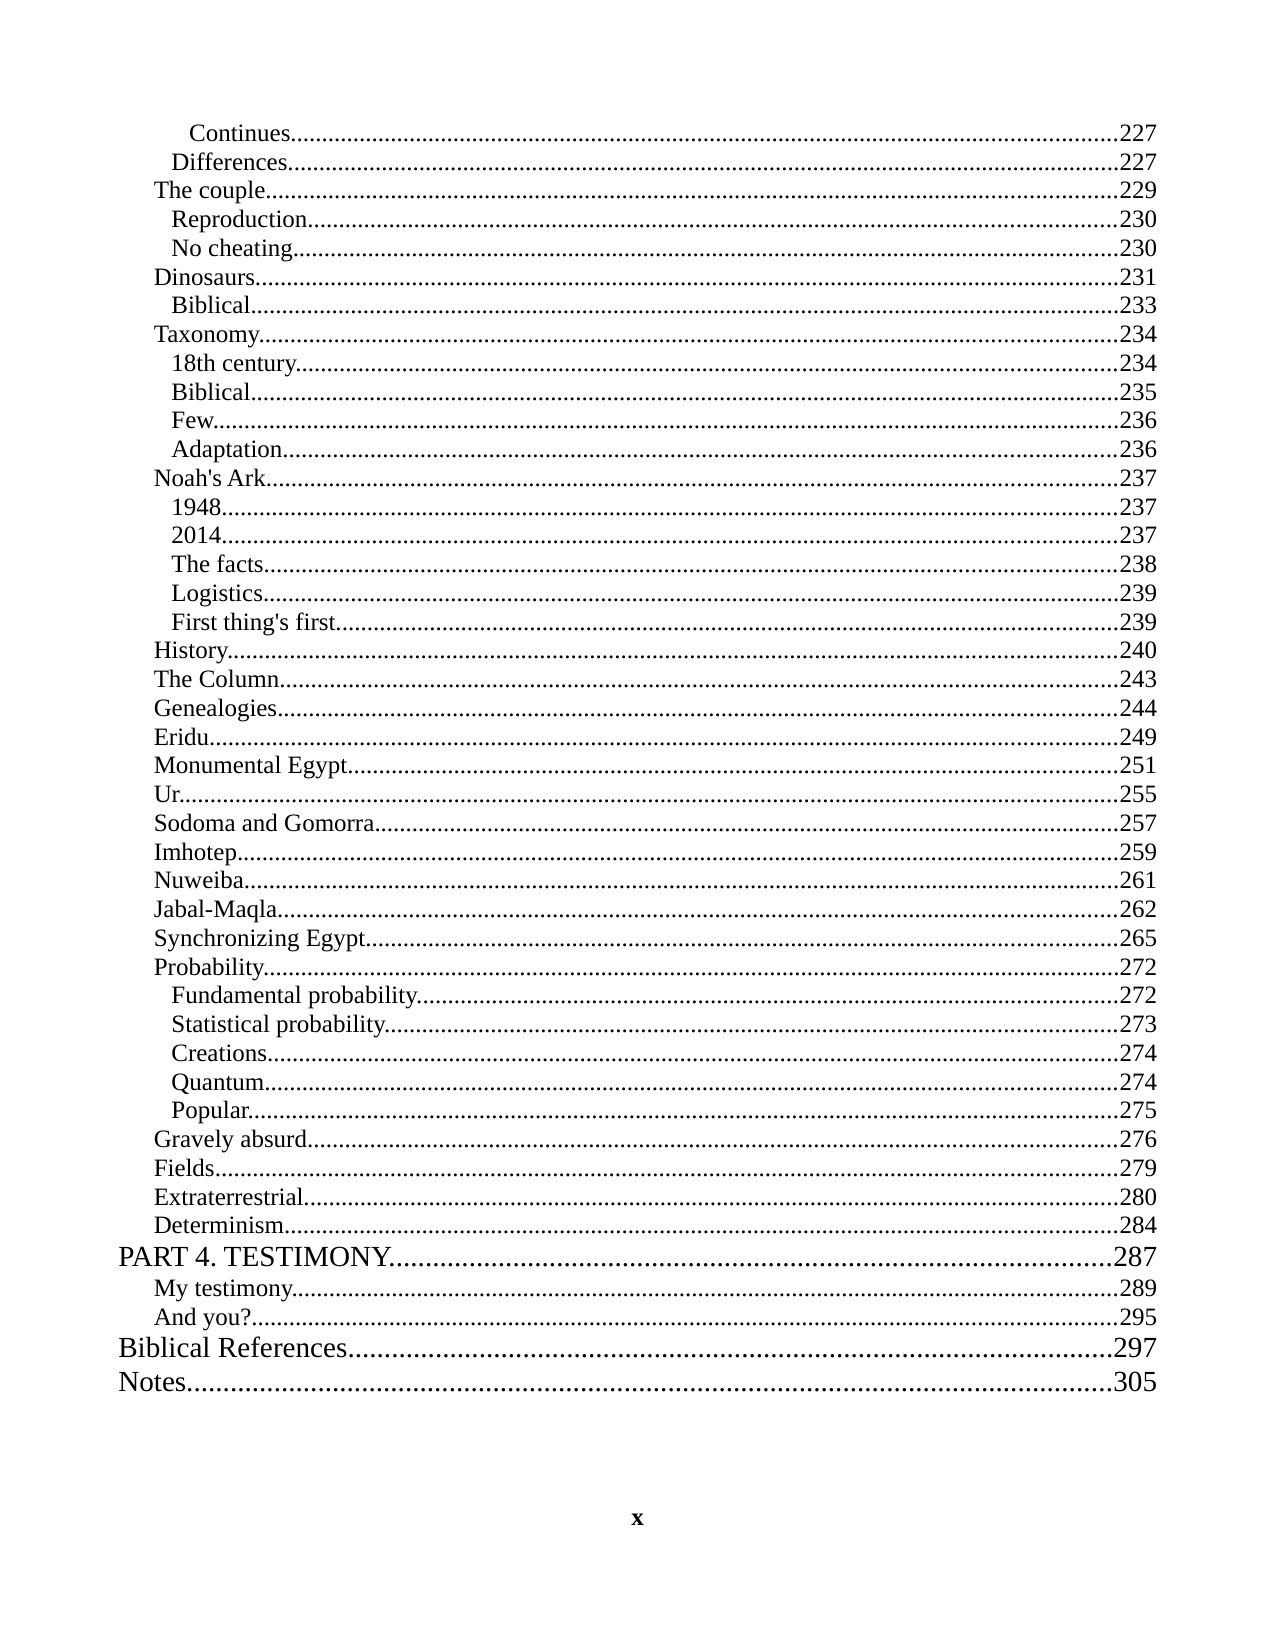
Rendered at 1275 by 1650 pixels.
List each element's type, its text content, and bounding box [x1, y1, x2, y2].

text Biblical. 233 [171, 291, 1157, 319]
text Jabal-Maqla. 262 [153, 894, 1157, 923]
text 18th century. 234 [171, 348, 1157, 377]
text The facts. 238 [171, 549, 1157, 578]
text Creations. 274 [171, 1038, 1157, 1067]
text Noah's Ark. 237 [153, 463, 1157, 492]
text Continues. 227 [189, 118, 1157, 147]
text First thing's first. 239 [171, 607, 1157, 636]
text My testimony. 289 [153, 1273, 1157, 1302]
text Fields. 279 [153, 1153, 1157, 1182]
text No cheating. 230 [171, 233, 1157, 262]
text Popular. 275 [171, 1096, 1157, 1124]
text PART 4. TESTIMONY. 287 [118, 1239, 1157, 1273]
text Determinism. 284 [153, 1211, 1157, 1239]
text Nuweiba. 261 [153, 866, 1157, 894]
text Few. 236 [171, 406, 1157, 434]
text Sodoma and Gomorra. 257 [153, 808, 1157, 837]
text Adaptation. 236 [171, 434, 1157, 463]
text Taxonomy. 234 [153, 319, 1157, 348]
text Extraterrestrial. 280 [153, 1182, 1157, 1211]
text Biblical. 235 [171, 377, 1157, 406]
text And you? 295 [153, 1302, 1157, 1330]
text 1948. 237 [171, 492, 1157, 521]
text Genealogies. 244 [153, 693, 1157, 722]
text Synchronizing Egypt. 265 [153, 923, 1157, 952]
text Statistical probability. 273 [171, 1009, 1157, 1038]
text Differences. 227 [171, 147, 1157, 176]
text Logistics. 239 [171, 578, 1157, 607]
text Monumental Egypt. 251 [153, 751, 1157, 779]
text Fundamental probability. 272 [171, 981, 1157, 1009]
text Quantum. 274 [171, 1067, 1157, 1096]
text The Column. 243 [153, 664, 1157, 693]
text Imhotep. 259 [153, 837, 1157, 866]
text Notes. 305 [118, 1364, 1157, 1397]
text Probability. 272 [153, 952, 1157, 981]
text The couple. 229 [153, 176, 1157, 204]
text Biblical References 297 [118, 1330, 1157, 1364]
text Ur. 255 [153, 779, 1157, 808]
text 2014. 237 [171, 521, 1157, 549]
text Eridu. 249 [153, 722, 1157, 751]
text Reproduction. 230 [171, 204, 1157, 233]
text Dinosaurs. 231 [153, 262, 1157, 291]
text Gravely absurd. 276 [153, 1124, 1157, 1153]
text History. 240 [153, 636, 1157, 664]
